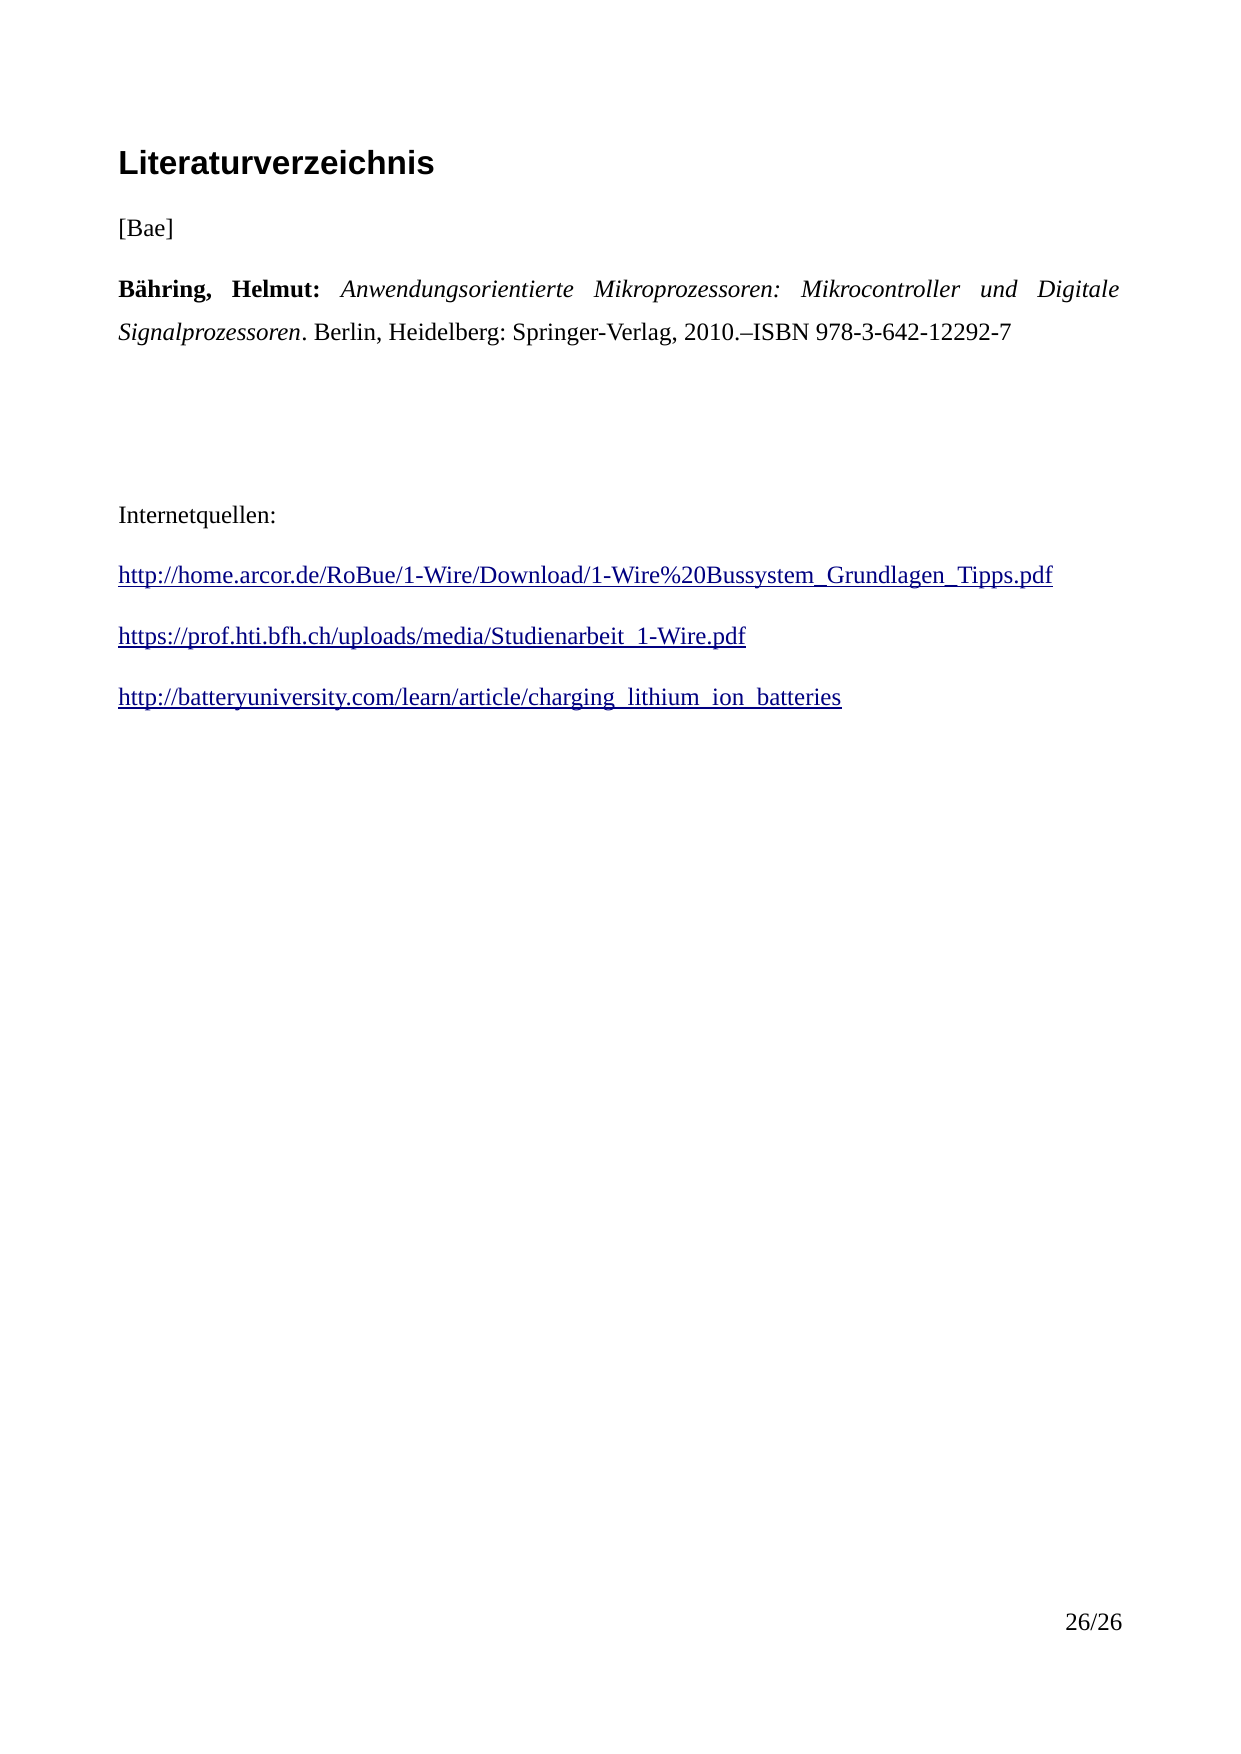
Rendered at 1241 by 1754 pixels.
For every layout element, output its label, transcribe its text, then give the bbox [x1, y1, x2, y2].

text https://prof.hti.bfh.ch/uploads/media/Studienarbeit_1-Wire.pdf [118, 621, 1122, 650]
text Internetquellen: [118, 500, 1122, 528]
text http://home.arcor.de/RoBue/1-Wire/Download/1-Wire%20Bussystem_Grundlagen_Tipps.pdf [118, 561, 1122, 589]
text http://batteryuniversity.com/learn/article/charging_lithium_ion_batteries [118, 682, 1122, 711]
text Bähring, Helmut: Anwendungsorientierte Mikroprozessoren: Mikrocontroller und Digitale Signalprozessoren. Berlin, Heidelberg: Springer-Verlag, 2010.–ISBN 978-3-642-12292-7 [118, 274, 1122, 346]
text [Bae] [118, 213, 1122, 242]
subtitle Literaturverzeichnis [118, 143, 1122, 182]
